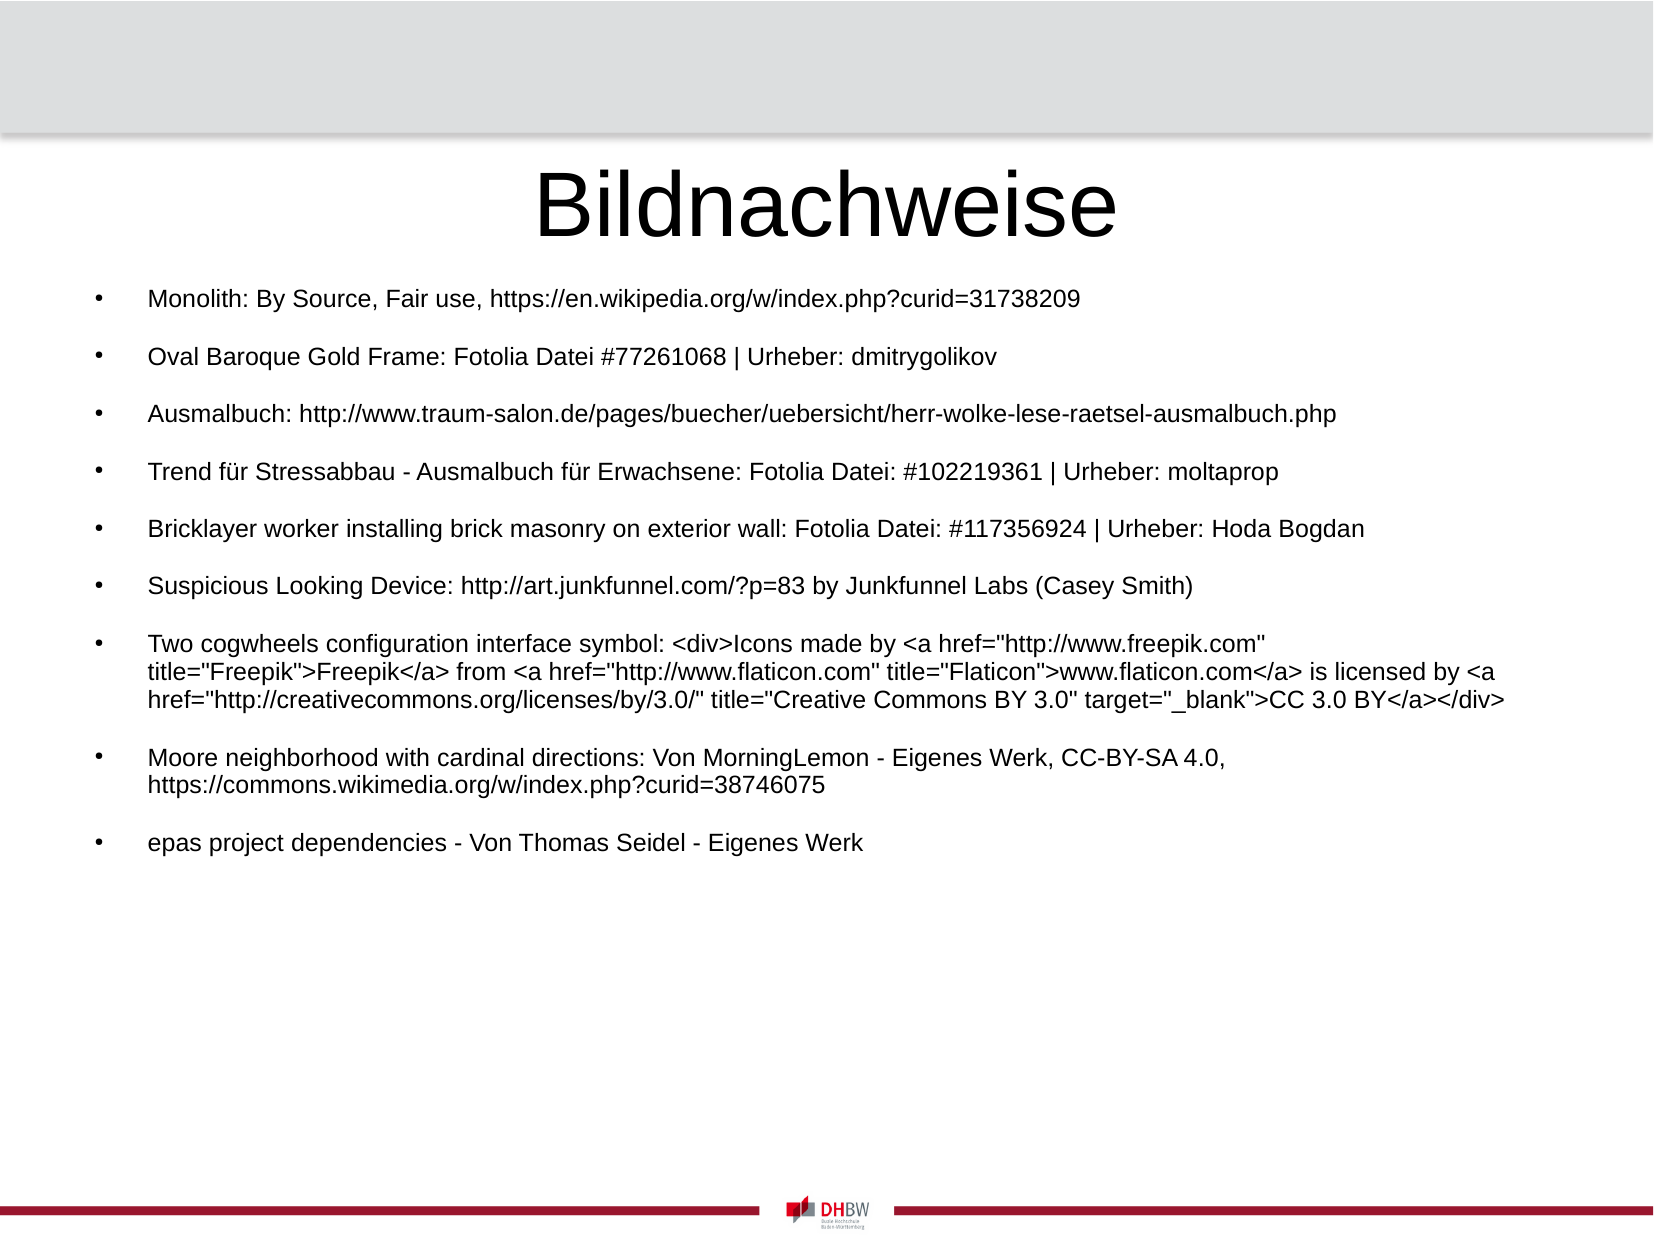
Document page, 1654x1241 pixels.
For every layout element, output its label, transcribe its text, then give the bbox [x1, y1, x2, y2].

title Bildnachweise [82, 147, 1571, 257]
picture [0, 1, 1654, 1237]
list Monolith: By Source, Fair use, https://en.wikipedia.org/w/index.php?curid=31738209 Oval Baroque Gold Frame: Fotolia Datei #77261068 | Urheber: dmitrygolikov Ausmalbuch: http://www.traum-salon.de/pages/buecher/uebersicht/herr-wolke-lese-raetsel-ausmalbuch.php Trend für Stressabbau - Ausmalbuch für Erwachsene: Fotolia Datei: #102219361 | Urheber: moltaprop Bricklayer worker installing brick masonry on exterior wall: Fotolia Datei: #117356924 | Urheber: Hoda Bogdan Suspicious Looking Device: http://art.junkfunnel.com/?p=83 by Junkfunnel Labs (Casey Smith) Two cogwheels configuration interface symbol: <div>Icons made by <a href="http://www.freepik.com" title="Freepik">Freepik</a> from <a href="http://www.flaticon.com" title="Flaticon">www.flaticon.com</a> is licensed by <a href="http://creativecommons.org/licenses/by/3.0/" title="Creative Commons BY 3.0" target="_blank">CC 3.0 BY</a></div> Moore neighborhood with cardinal directions: Von MorningLemon - Eigenes Werk, CC-BY-SA 4.0, https://commons.wikimedia.org/w/index.php?curid=38746075 epas project dependencies - Von Thomas Seidel - Eigenes Werk [76, 284, 1565, 1004]
